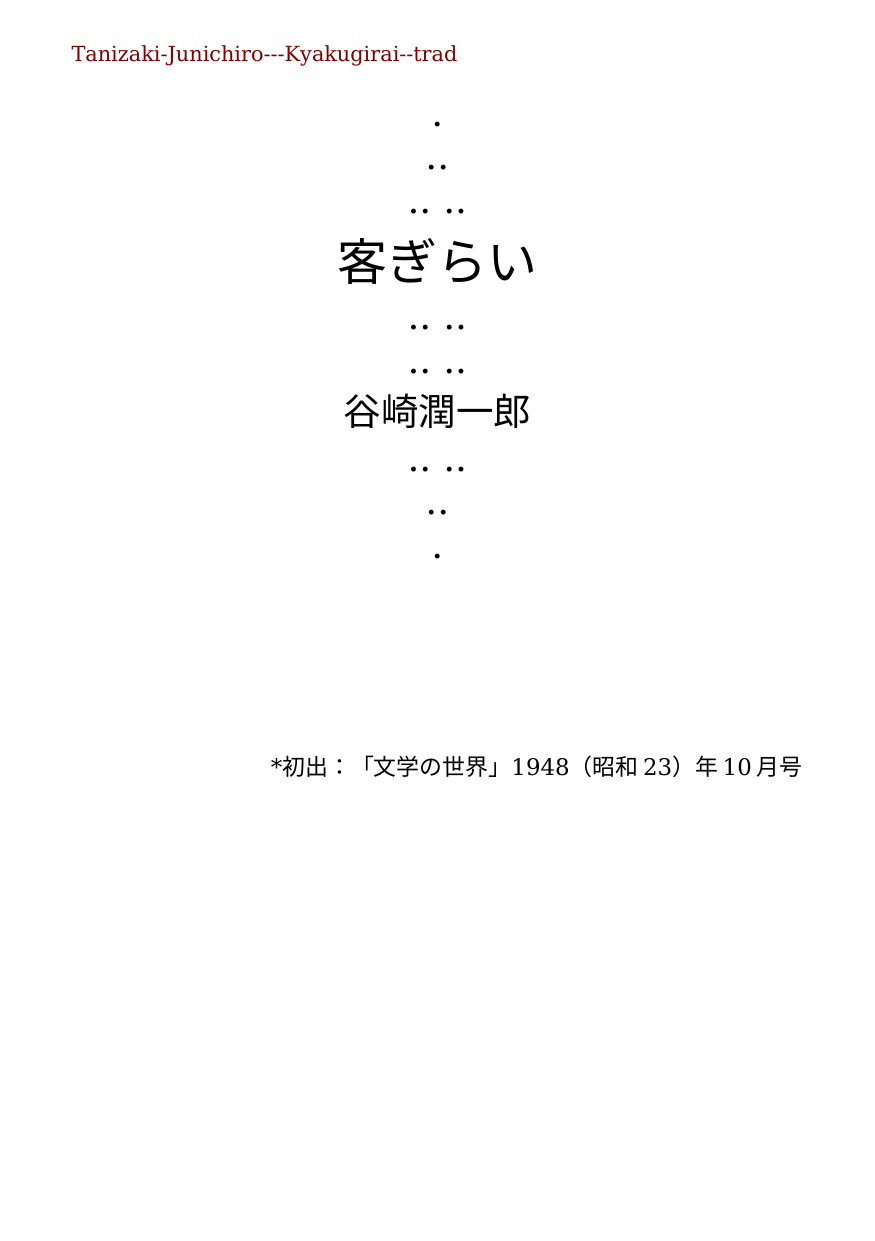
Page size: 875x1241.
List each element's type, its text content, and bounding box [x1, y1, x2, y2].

text *初出：「文学の世界」1948（昭和23）年10月号 [72, 748, 802, 782]
subtitle . .. .. .. 客ぎらい .. .. .. .. 谷崎潤一郎 .. .. .. . [36, 91, 838, 567]
text Tanizaki-Junichiro---Kyakugirai--trad [71, 42, 803, 66]
